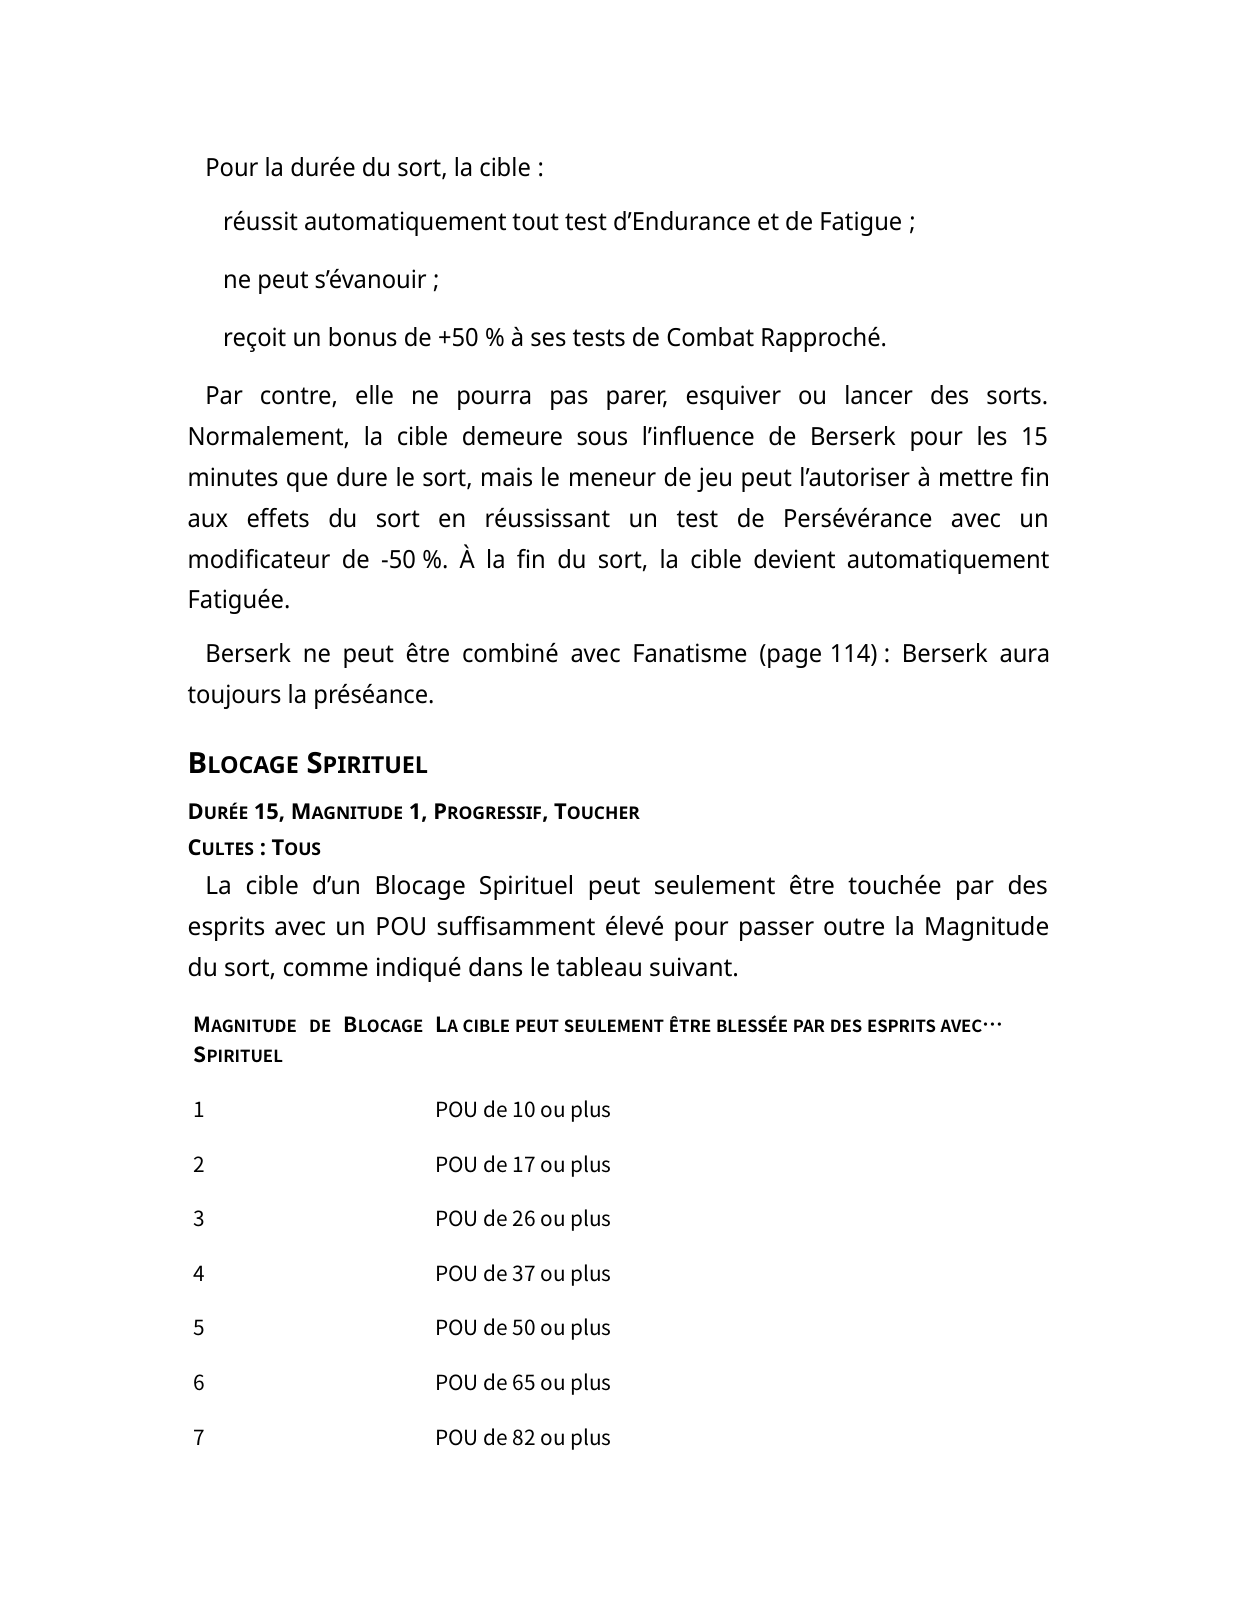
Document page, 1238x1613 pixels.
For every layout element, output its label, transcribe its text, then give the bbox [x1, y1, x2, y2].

table_cell 3 [188, 1196, 429, 1251]
table_cell POU de 65 ou plus [429, 1360, 1050, 1415]
table_header Magnitude de Blocage Spirituel [188, 1003, 429, 1087]
text La cible d’un Blocage Spirituel peut seulement être touchée par des esprits avec un POU suffisamment élevé pour passer outre la Magnitude du sort, comme indiqué dans le tableau suivant. [187, 867, 1050, 983]
table_cell POU de 26 ou plus [429, 1196, 1050, 1251]
table_cell 5 [188, 1306, 429, 1360]
text Durée 15, Magnitude 1, Progressif, Toucher [187, 796, 1050, 826]
table_cell POU de 10 ou plus [429, 1087, 1050, 1142]
text Blocage Spirituel [187, 742, 1050, 782]
table_cell 6 [188, 1360, 429, 1415]
table_cell POU de 17 ou plus [429, 1142, 1050, 1196]
table_cell 2 [188, 1142, 429, 1196]
table_cell POU de 82 ou plus [429, 1415, 1050, 1457]
text Pour la durée du sort, la cible : [187, 150, 1050, 184]
table_cell 1 [188, 1087, 429, 1142]
list reçoit un bonus de +50 % à ses tests de Combat Rapproché. [223, 320, 1050, 354]
text Berserk ne peut être combiné avec Fanatisme (page 114) : Berserk aura toujours la préséance. [187, 636, 1050, 710]
table_header La cible peut seulement être blessée par des esprits avec… [429, 1003, 1050, 1087]
table_cell 7 [188, 1415, 429, 1457]
text Cultes : Tous [187, 832, 1050, 862]
table_cell 4 [188, 1251, 429, 1306]
text Par contre, elle ne pourra pas parer, esquiver ou lancer des sorts. Normalement, la cible demeure sous l’influence de Berserk pour les 15 minutes que dure le sort, mais le meneur de jeu peut l’autoriser à mettre fin aux effets du sort en réussissant un test de Persévérance avec un modificateur de -50 %. À la fin du sort, la cible devient automatiquement Fatiguée. [187, 378, 1050, 616]
table_cell POU de 50 ou plus [429, 1306, 1050, 1360]
list ne peut s’évanouir ; [223, 262, 1050, 296]
list réussit automatiquement tout test d’Endurance et de Fatigue ; [223, 203, 1050, 237]
table_cell POU de 37 ou plus [429, 1251, 1050, 1306]
